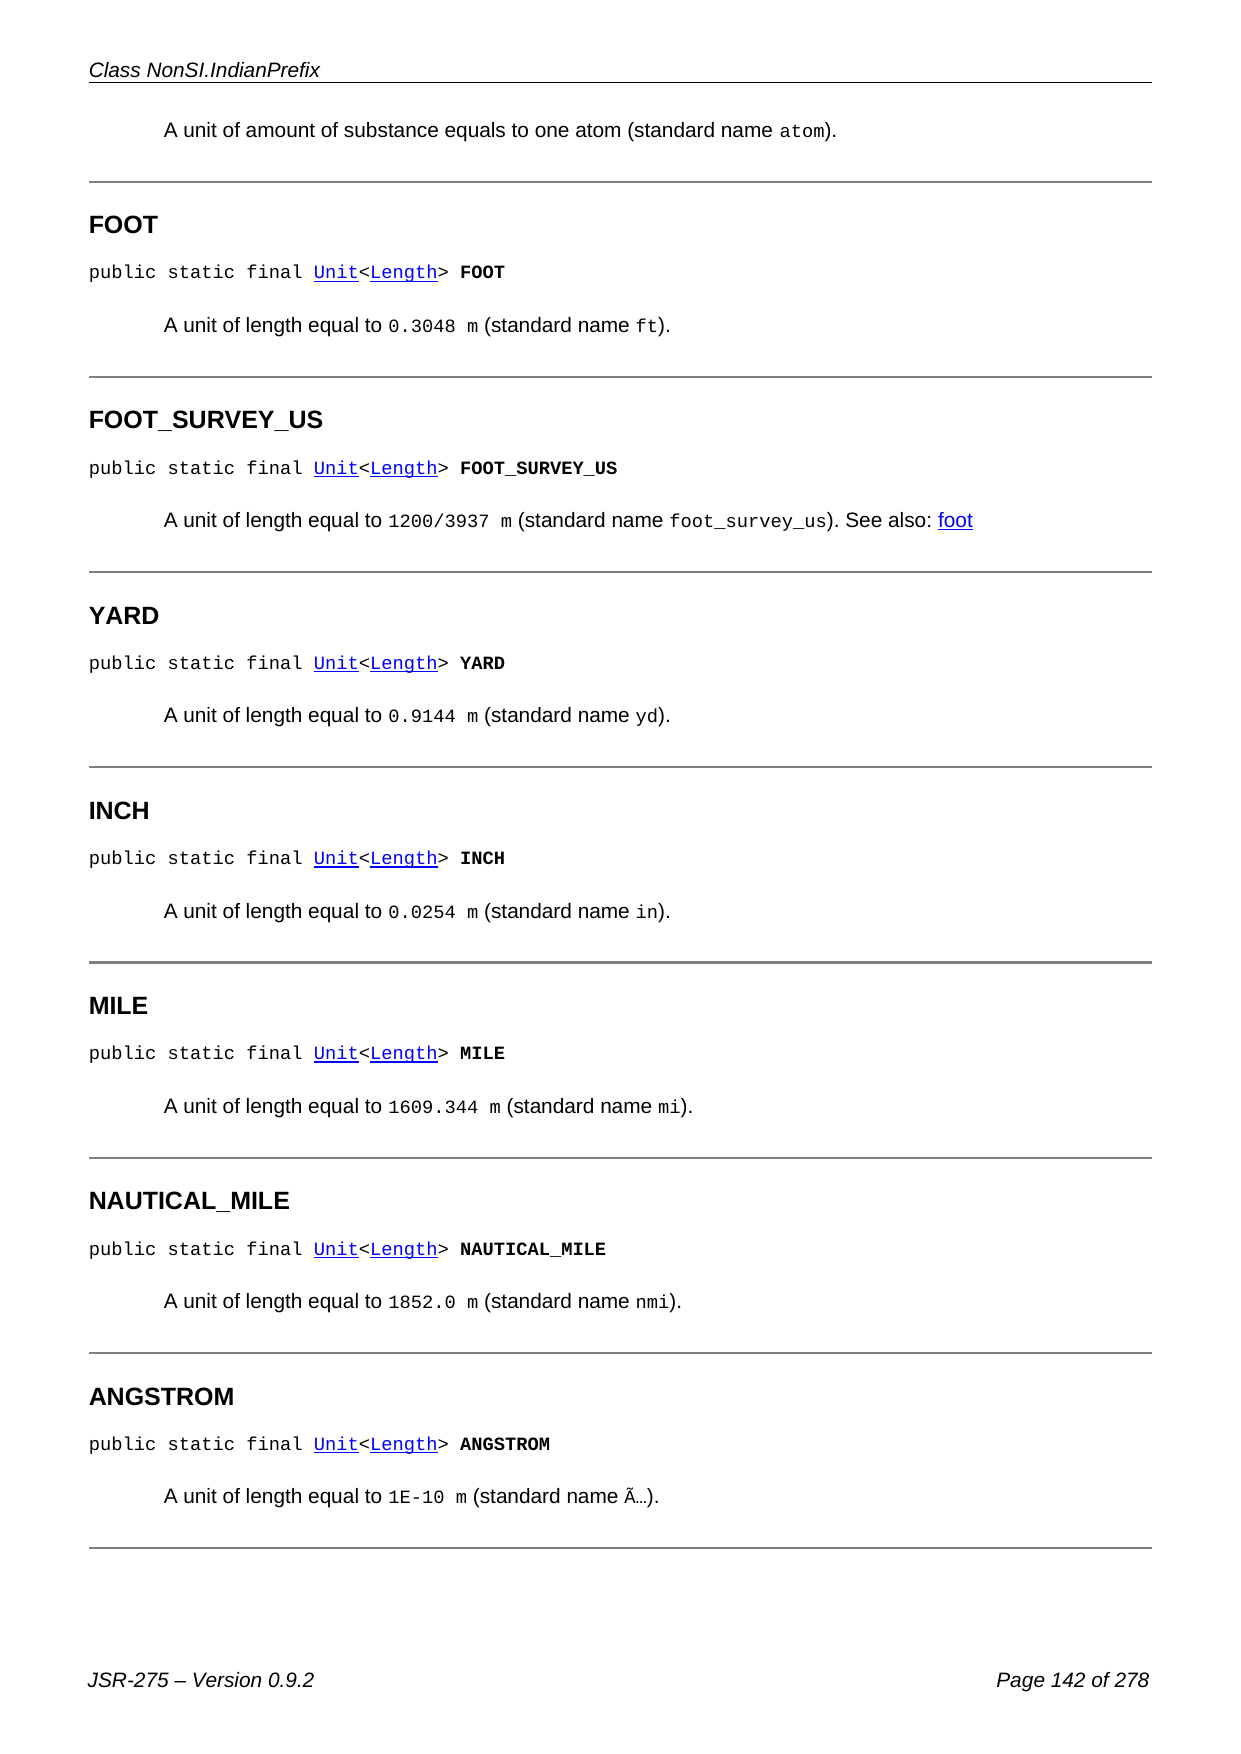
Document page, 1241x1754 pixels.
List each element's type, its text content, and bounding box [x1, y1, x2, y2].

text public static final Unit<Length> FOOT_SURVEY_US [88, 458, 1152, 480]
subtitle FOOT [88, 211, 1152, 239]
text A unit of length equal to 0.9144 m (standard name yd). [163, 704, 1152, 728]
text public static final Unit<Length> INCH [88, 849, 1152, 870]
text A unit of length equal to 1852.0 m (standard name nmi). [163, 1290, 1152, 1314]
subtitle MILE [88, 992, 1152, 1020]
subtitle NAUTICAL_MILE [88, 1187, 1152, 1215]
text A unit of length equal to 1E-10 m (standard name Ã…). [163, 1485, 1152, 1509]
text A unit of length equal to 0.0254 m (standard name in). [163, 899, 1152, 924]
subtitle INCH [88, 797, 1152, 825]
text A unit of length equal to 1200/3937 m (standard name foot_survey_us). See also: foot [163, 509, 1152, 533]
subtitle ANGSTROM [88, 1382, 1152, 1410]
subtitle FOOT_SURVEY_US [88, 406, 1152, 434]
text public static final Unit<Length> MILE [88, 1044, 1152, 1065]
text A unit of length equal to 0.3048 m (standard name ft). [163, 314, 1152, 338]
text public static final Unit<Length> FOOT [88, 263, 1152, 284]
text public static final Unit<Length> NAUTICAL_MILE [88, 1239, 1152, 1261]
subtitle YARD [88, 602, 1152, 629]
text public static final Unit<Length> ANGSTROM [88, 1434, 1152, 1456]
text A unit of length equal to 1609.344 m (standard name mi). [163, 1094, 1152, 1119]
text A unit of amount of substance equals to one atom (standard name atom). [163, 118, 1152, 143]
text public static final Unit<Length> YARD [88, 654, 1152, 675]
